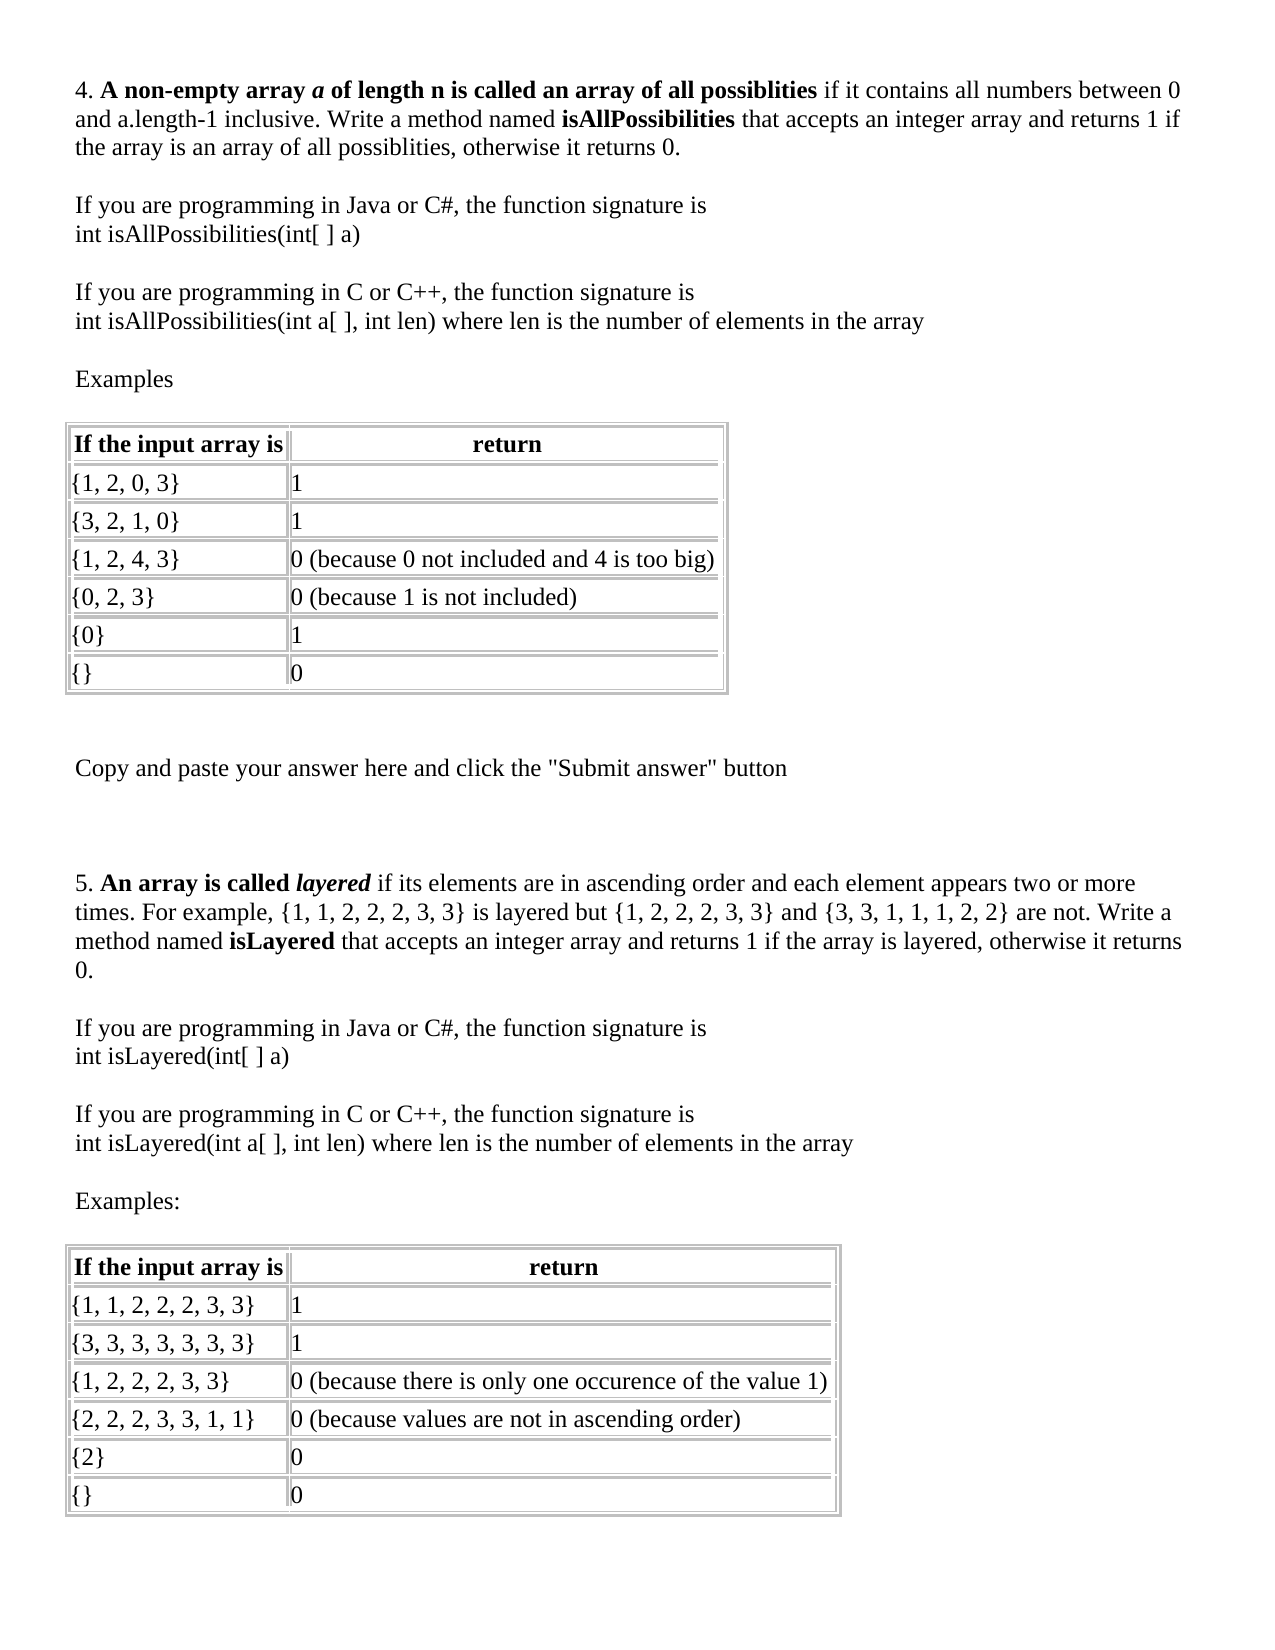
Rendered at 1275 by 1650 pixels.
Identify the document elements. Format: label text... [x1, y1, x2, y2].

table_cell {1, 2, 4, 3} [68, 536, 289, 574]
table_cell 0 (because there is only one occurence of the value 1) [289, 1358, 838, 1396]
table_cell {2, 2, 2, 3, 3, 1, 1} [68, 1396, 289, 1434]
table_cell 1 [289, 1320, 838, 1358]
table_cell {} [68, 1473, 289, 1511]
text If you are programming in C or C++, the function signature is int isLayered(int a[ ], int len) where len is the number of elements in the array [75, 1099, 1200, 1157]
text 4. A non-empty array a of length n is called an array of all possiblities if it contains all numbers between 0 and a.length-1 inclusive. Write a method named isAllPossibilities that accepts an integer array and returns 1 if the array is an array of all possiblities, otherwise it returns 0. [75, 75, 1200, 161]
table_cell 1 [289, 498, 726, 536]
table_cell 0 (because 1 is not included) [289, 574, 726, 612]
table_cell {} [68, 650, 289, 688]
table_cell {3, 2, 1, 0} [68, 498, 289, 536]
table_header If the input array is [71, 1250, 289, 1282]
table_cell {2} [68, 1435, 289, 1473]
table_cell 1 [289, 612, 726, 650]
text If you are programming in C or C++, the function signature is int isAllPossibilities(int a[ ], int len) where len is the number of elements in the array [75, 277, 1200, 334]
text 5. An array is called layered if its elements are in ascending order and each element appears two or more times. For example, {1, 1, 2, 2, 2, 3, 3} is layered but {1, 2, 2, 2, 3, 3} and {3, 3, 1, 1, 1, 2, 2} are not. Write a method named isLayered that accepts an integer array and returns 1 if the array is layered, otherwise it returns 0. [75, 868, 1200, 983]
table_cell 1 [289, 460, 726, 498]
table_cell {0, 2, 3} [68, 574, 289, 612]
table_cell 0 (because 0 not included and 4 is too big) [289, 536, 726, 574]
text Examples [75, 364, 1200, 392]
table_cell 0 (because values are not in ascending order) [289, 1396, 838, 1434]
text If you are programming in Java or C#, the function signature is int isLayered(int[ ] a) [75, 1013, 1200, 1070]
table_header return [289, 1246, 838, 1282]
table_cell {1, 1, 2, 2, 2, 3, 3} [68, 1282, 289, 1320]
text Copy and paste your answer here and click the "Submit answer" button [75, 753, 1200, 781]
text If you are programming in Java or C#, the function signature is int isAllPossibilities(int[ ] a) [75, 190, 1200, 248]
table_header return [289, 423, 726, 460]
table_cell 0 [289, 1435, 838, 1473]
table_cell {0} [68, 612, 289, 650]
table_cell 0 [289, 650, 726, 688]
table_cell {1, 2, 2, 2, 3, 3} [68, 1358, 289, 1396]
table_cell {1, 2, 0, 3} [68, 460, 289, 498]
text Examples: [75, 1186, 1200, 1215]
table_header If the input array is [71, 428, 289, 460]
table_cell 0 [289, 1473, 838, 1511]
table_cell 1 [289, 1282, 838, 1320]
table_cell {3, 3, 3, 3, 3, 3, 3} [68, 1320, 289, 1358]
